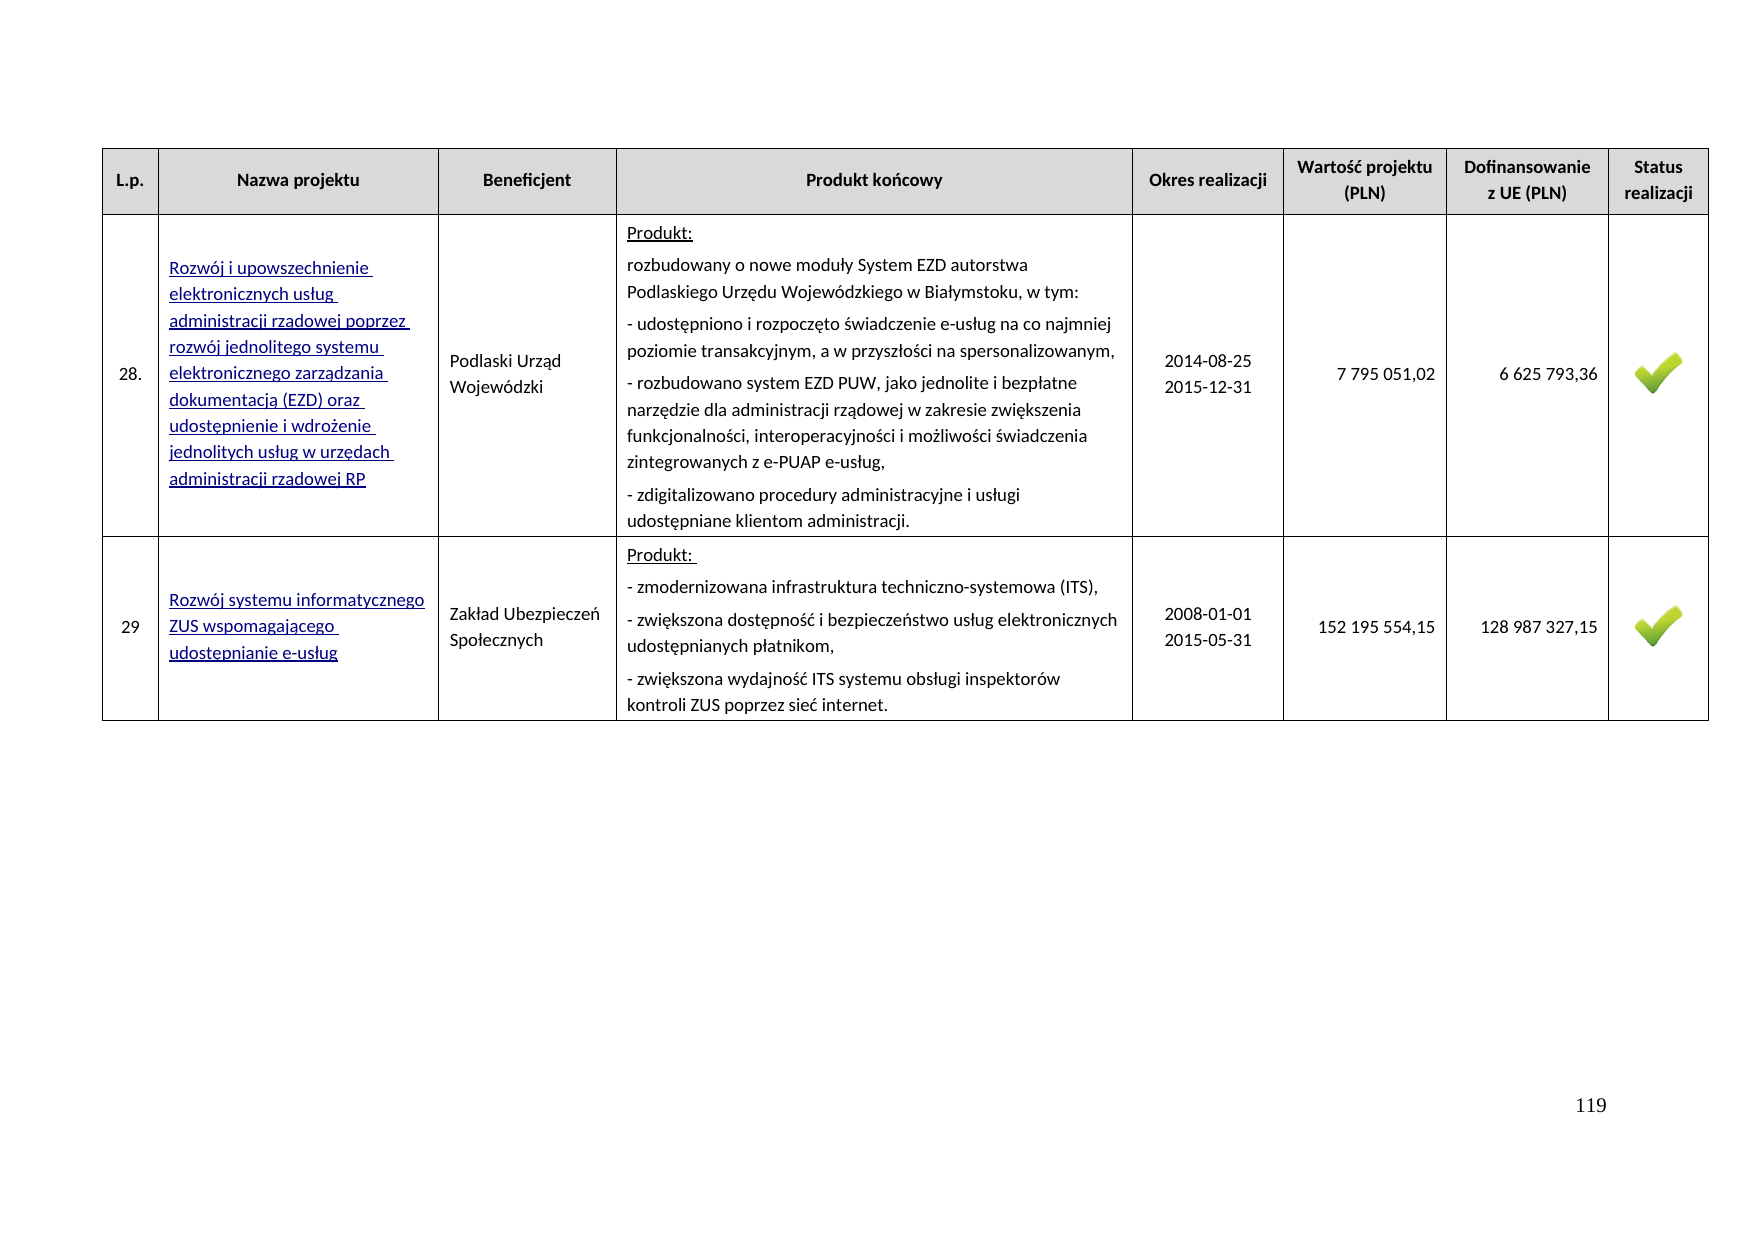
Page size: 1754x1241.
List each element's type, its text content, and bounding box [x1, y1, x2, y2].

table_cell [1609, 537, 1708, 719]
table_cell 128 987 327,15 [1447, 537, 1608, 719]
table_cell [1609, 215, 1708, 536]
table_header Nazwa projektu [159, 149, 438, 214]
table_header Wartość projektu (PLN) [1284, 149, 1446, 214]
table_cell Rozwój systemu informatycznego ZUS wspomagającego udostępnianie e-usług [159, 537, 438, 719]
table_cell 6 625 793,36 [1447, 215, 1608, 536]
table_header Okres realizacji [1133, 149, 1283, 214]
table_cell 7 795 051,02 [1284, 215, 1446, 536]
table_header Status realizacji [1609, 149, 1708, 214]
table_cell Podlaski Urząd Wojewódzki [439, 215, 616, 536]
table_header Beneficjent [439, 149, 616, 214]
table_header Dofinansowanie z UE (PLN) [1447, 149, 1608, 214]
table_cell Produkt: - zmodernizowana infrastruktura techniczno-systemowa (ITS), - zwiększona dostępność i bezpieczeństwo usług elektronicznych udostępnianych płatnikom, - zwiększona wydajność ITS systemu obsługi inspektorów kontroli ZUS poprzez sieć internet. [617, 537, 1132, 719]
table_header Produkt końcowy [617, 149, 1132, 214]
table_cell 2014-08-25 2015-12-31 [1133, 215, 1283, 536]
table_cell Zakład Ubezpieczeń Społecznych [439, 537, 616, 719]
table_cell 2008-01-01 2015-05-31 [1133, 537, 1283, 719]
table_cell 28. [103, 215, 158, 536]
table_cell 152 195 554,15 [1284, 537, 1446, 719]
table_cell 29 [103, 537, 158, 719]
table_cell Rozwój i upowszechnienie elektronicznych usług administracji rządowej poprzez rozwój jednolitego systemu elektronicznego zarządzania dokumentacją (EZD) oraz udostępnienie i wdrożenie jednolitych usług w urzędach administracji rządowej RP [159, 215, 438, 536]
table_cell Produkt: rozbudowany o nowe moduły System EZD autorstwa Podlaskiego Urzędu Wojewódzkiego w Białymstoku, w tym: - udostępniono i rozpoczęto świadczenie e-usług na co najmniej poziomie transakcyjnym, a w przyszłości na spersonalizowanym, - rozbudowano system EZD PUW, jako jednolite i bezpłatne narzędzie dla administracji rządowej w zakresie zwiększenia funkcjonalności, interoperacyjności i możliwości świadczenia zintegrowanych z e-PUAP e-usług, - zdigitalizowano procedury administracyjne i usługi udostępniane klientom administracji. [617, 215, 1132, 536]
table_header L.p. [103, 149, 158, 214]
